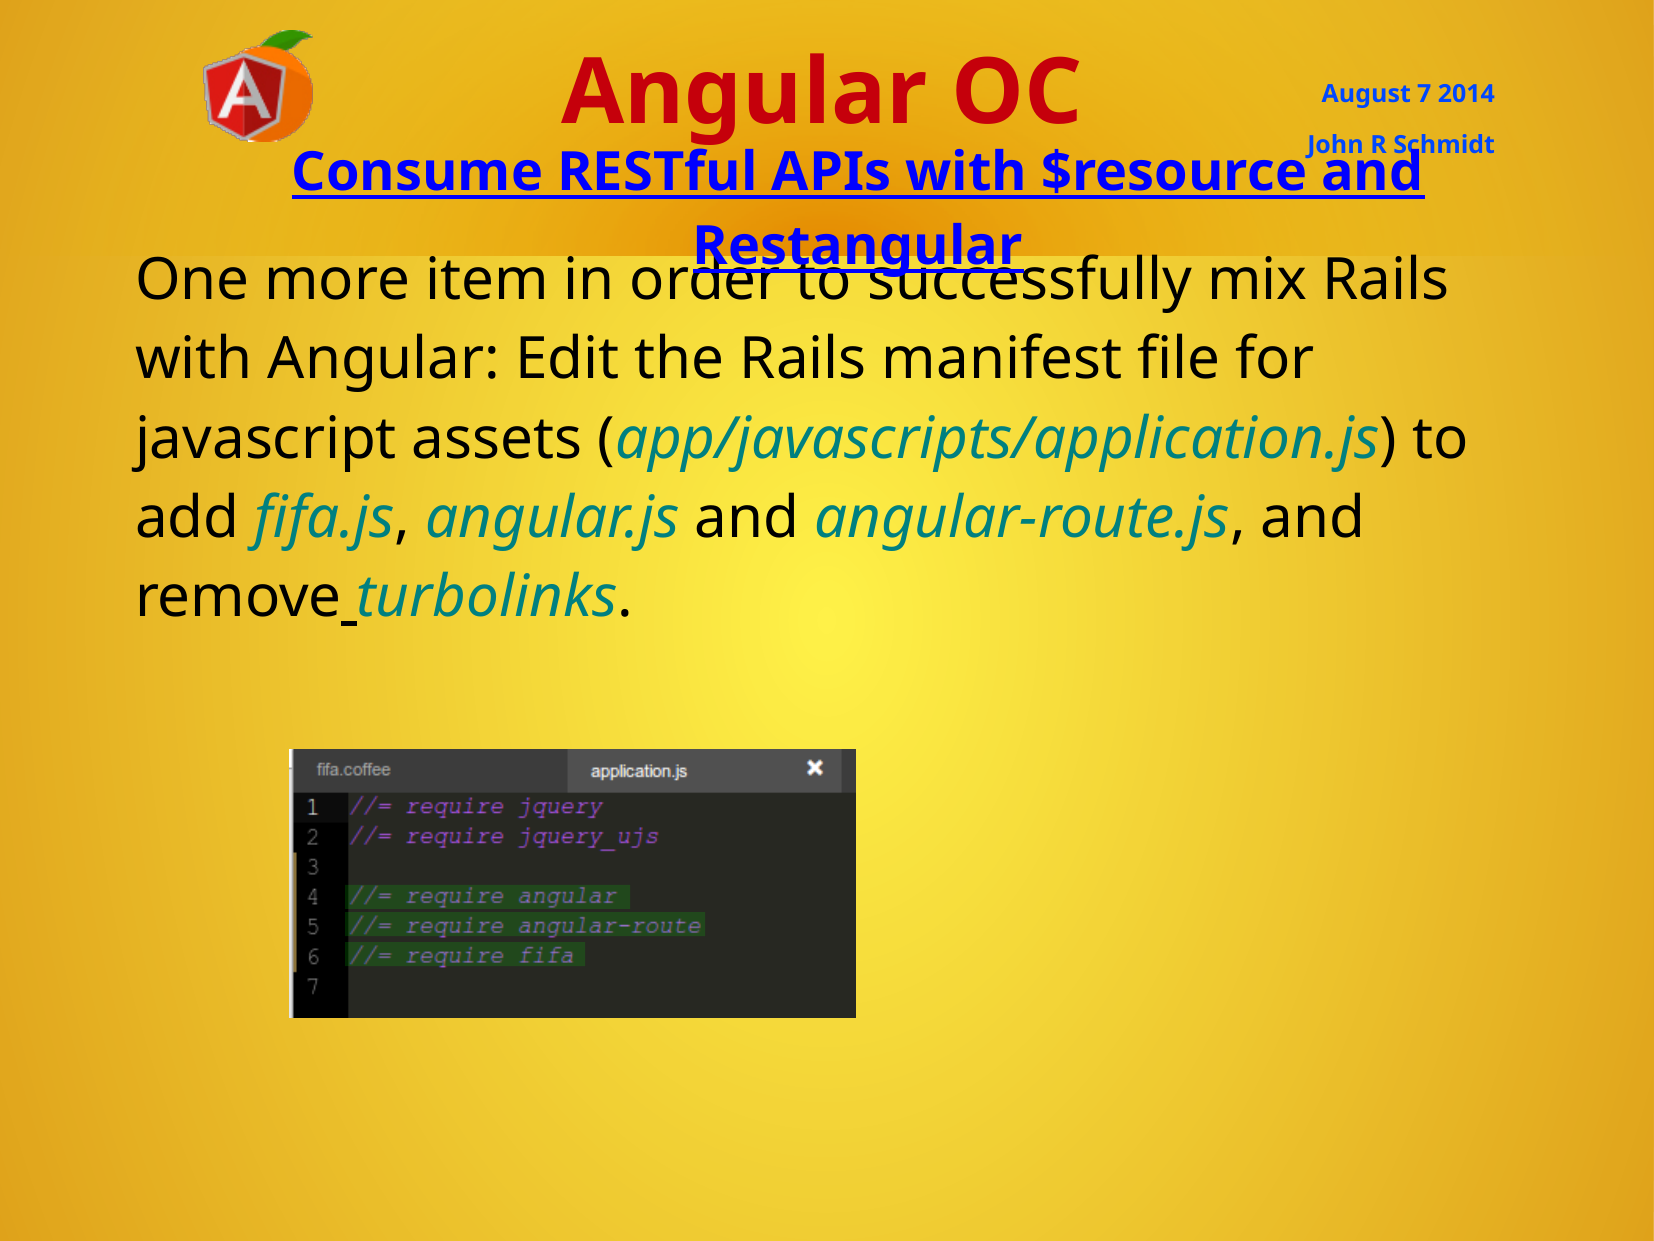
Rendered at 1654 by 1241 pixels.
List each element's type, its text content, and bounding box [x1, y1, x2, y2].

picture [202, 30, 316, 142]
text_box Consume RESTful APIs with $resource and Restangular [150, 175, 1567, 239]
picture [289, 749, 856, 1018]
text_box August 7 2014 John R Schmidt [1260, 51, 1510, 172]
title Angular OC [560, 34, 1086, 142]
subtitle One more item in order to successfully mix Rails with Angular: Edit the Rails manifest file for javascript assets (app/javascripts/application.js) to add fifa.js, angular.js and angular-route.js, and remove turbolinks. [135, 266, 1564, 605]
